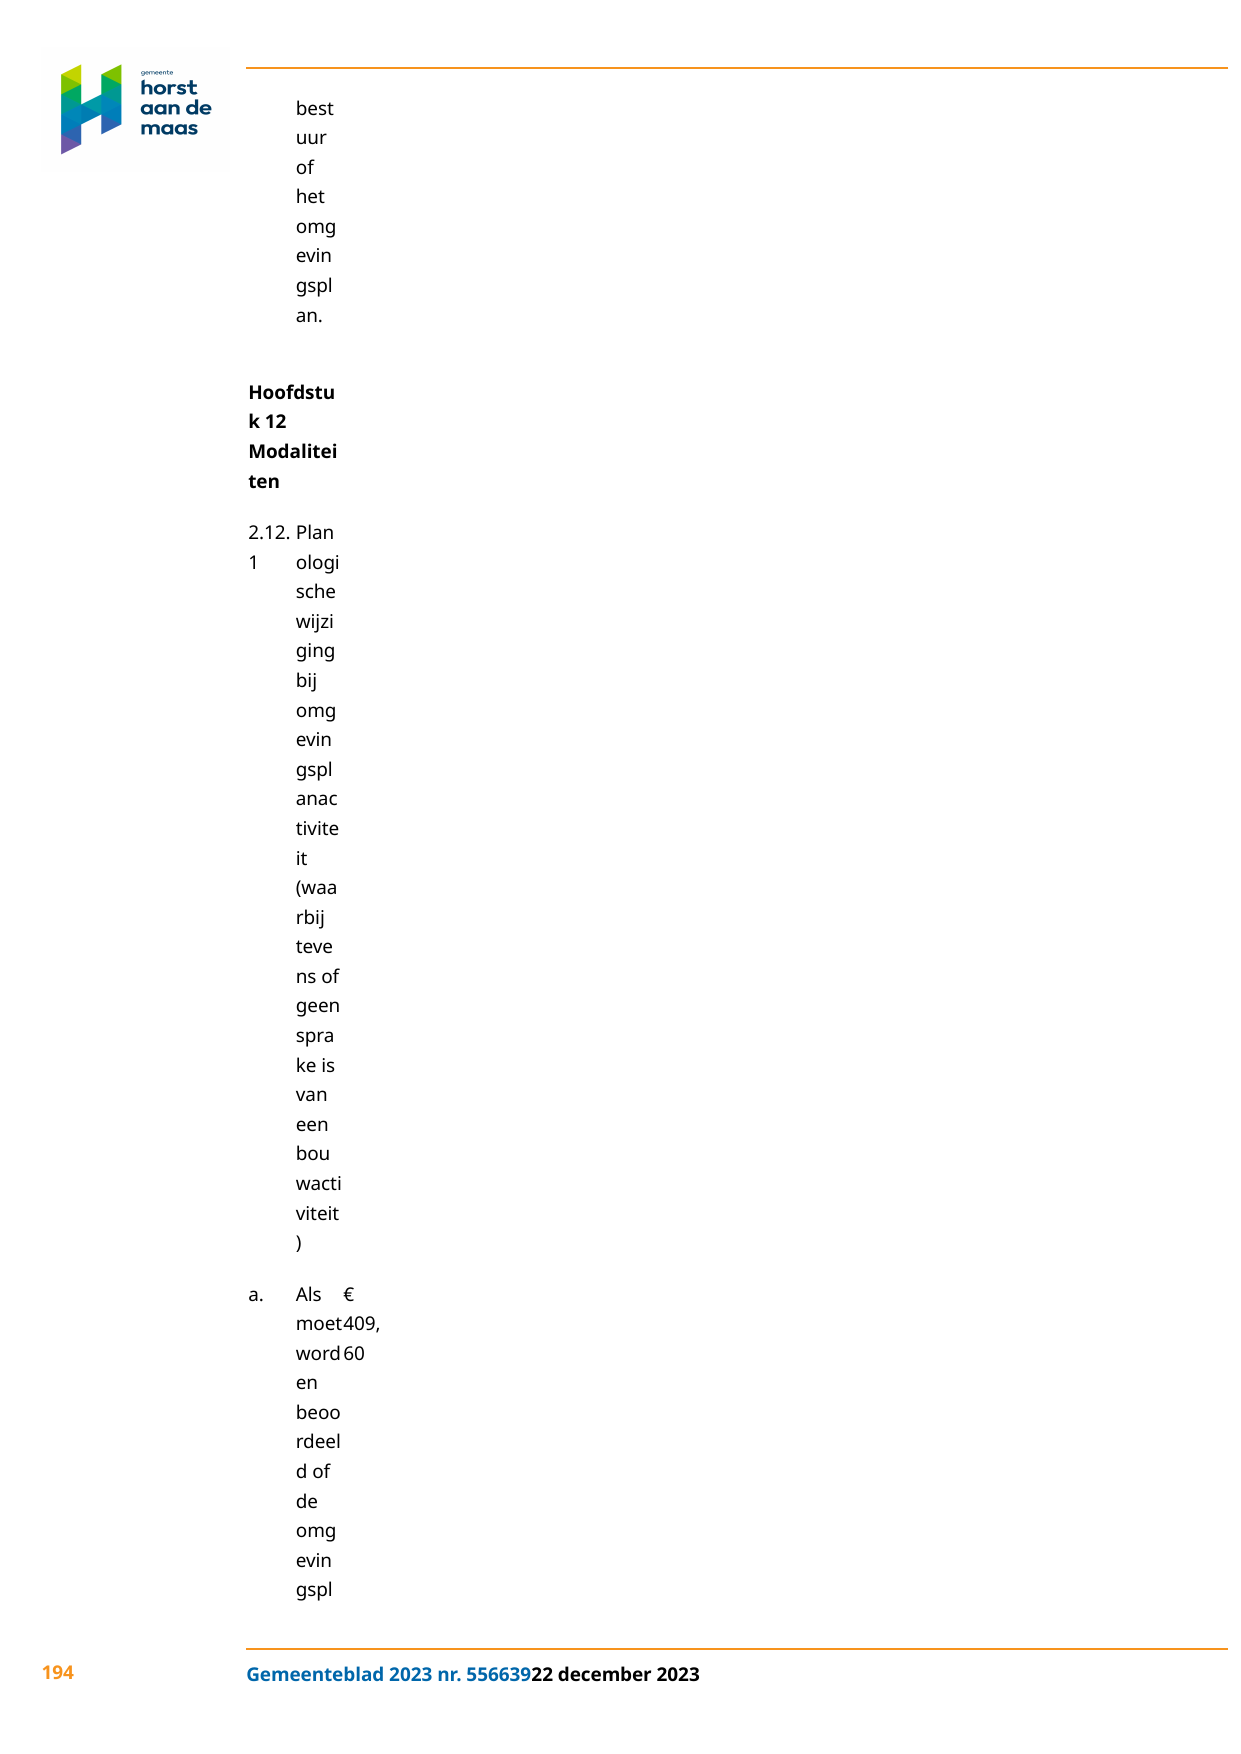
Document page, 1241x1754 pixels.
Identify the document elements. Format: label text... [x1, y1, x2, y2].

table_cell a. [248, 1281, 296, 1602]
table_cell [343, 1255, 391, 1281]
table_cell [343, 379, 391, 493]
table_cell [248, 353, 296, 379]
table_cell [343, 328, 391, 353]
table_cell Als moet worden beoordeeld of de omgevingspl [296, 1281, 343, 1602]
table_cell [343, 519, 391, 1255]
table_cell Planologische wijziging bij omgevingsplanactiviteit (waarbij tevens of geen sprake is van een bouwactiviteit) [296, 519, 343, 1255]
picture [41, 47, 231, 172]
table_cell 2.12.1 [248, 519, 296, 1255]
table_cell [343, 95, 391, 328]
table_cell [248, 1255, 296, 1281]
table_cell [343, 494, 391, 519]
table_cell € 409,60 [343, 1281, 391, 1602]
table_cell [296, 328, 343, 353]
table_cell [343, 353, 391, 379]
table_cell [296, 353, 343, 379]
table_cell [248, 95, 296, 328]
table_cell [296, 1255, 343, 1281]
table_cell Hoofdstuk 12 Modaliteiten [248, 379, 343, 493]
table_cell [248, 494, 296, 519]
table_cell [296, 494, 343, 519]
table_cell [248, 328, 296, 353]
table_cell bestuur of het omgevingsplan. [296, 95, 343, 328]
